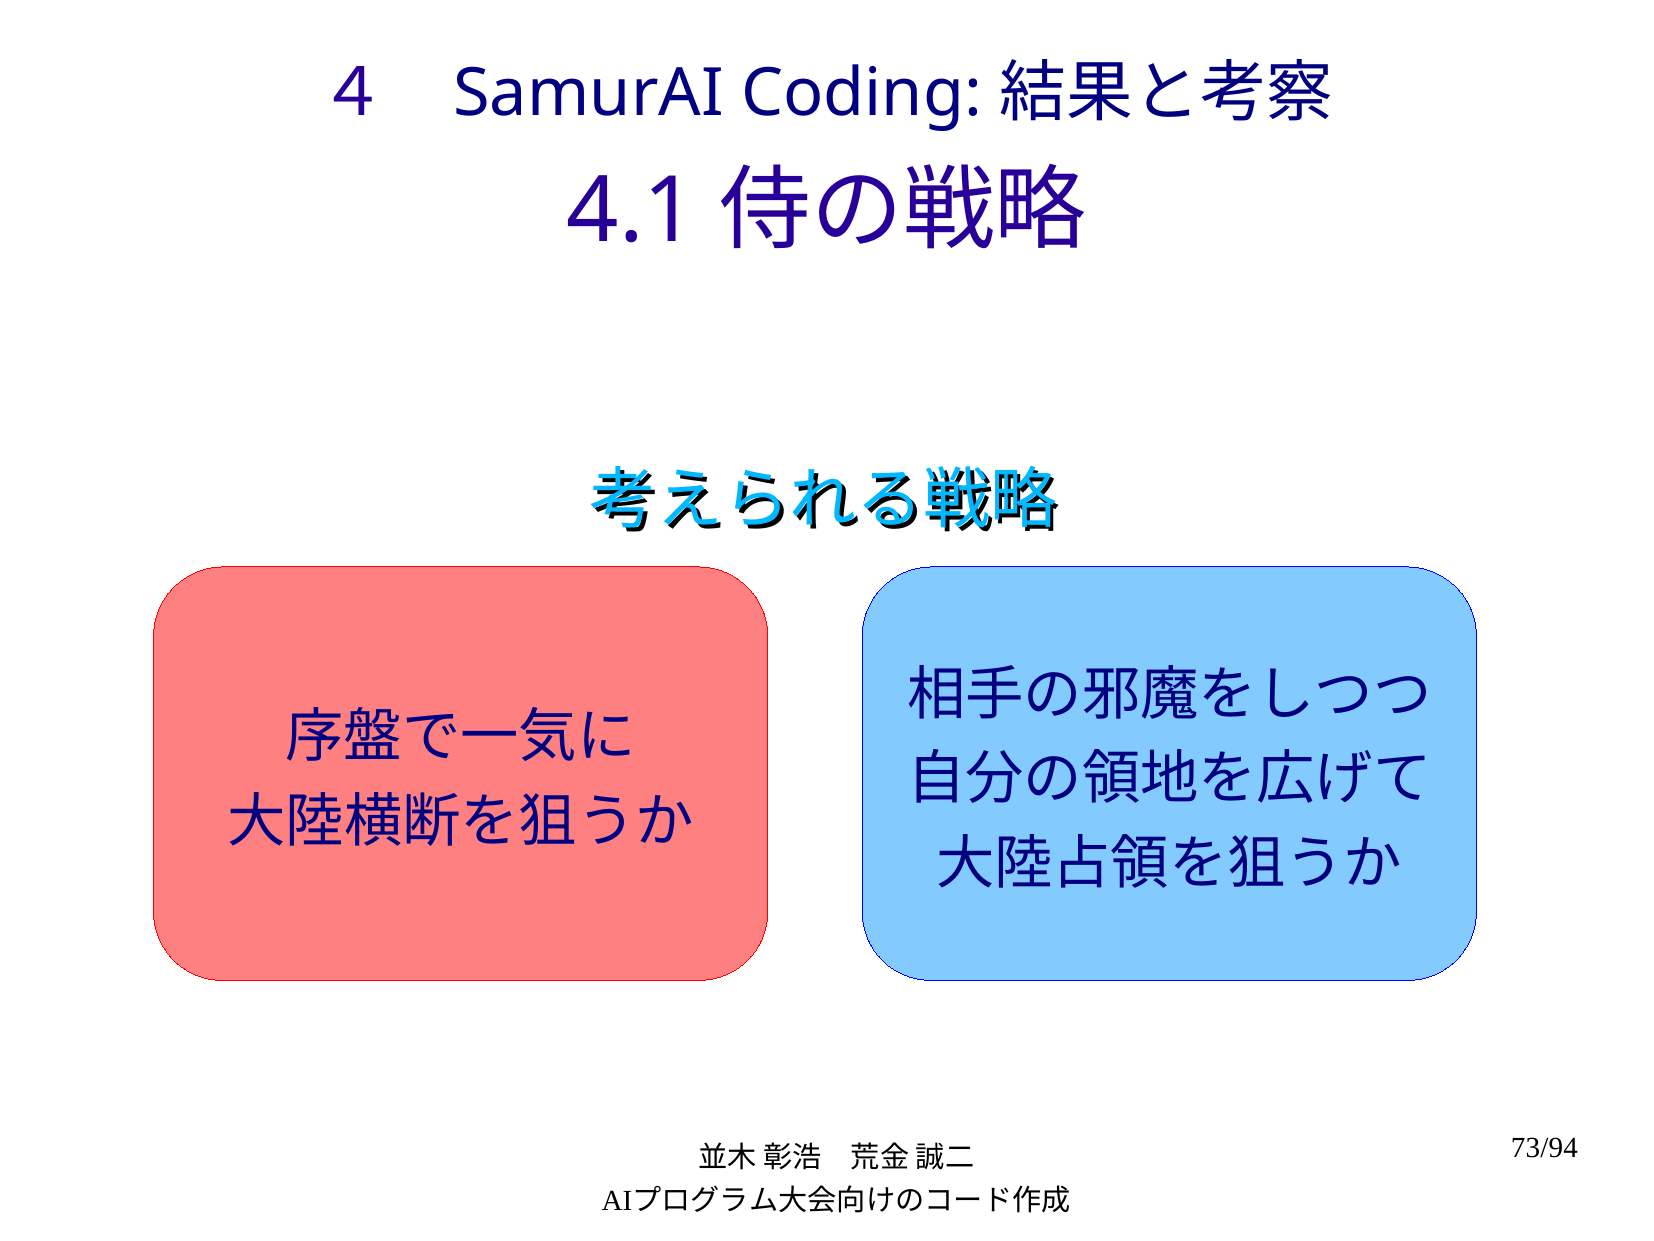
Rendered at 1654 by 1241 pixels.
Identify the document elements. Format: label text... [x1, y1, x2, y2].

text_box 序盤で一気に 大陸横断を狙うか [153, 566, 768, 981]
text_box 相手の邪魔をしつつ 自分の領地を広げて 大陸占領を狙うか [862, 566, 1477, 981]
list 考えられる戦略 [118, 324, 1571, 1045]
title ４ SamurAI Coding: 結果と考察 4.1 侍の戦略 [82, 49, 1571, 257]
